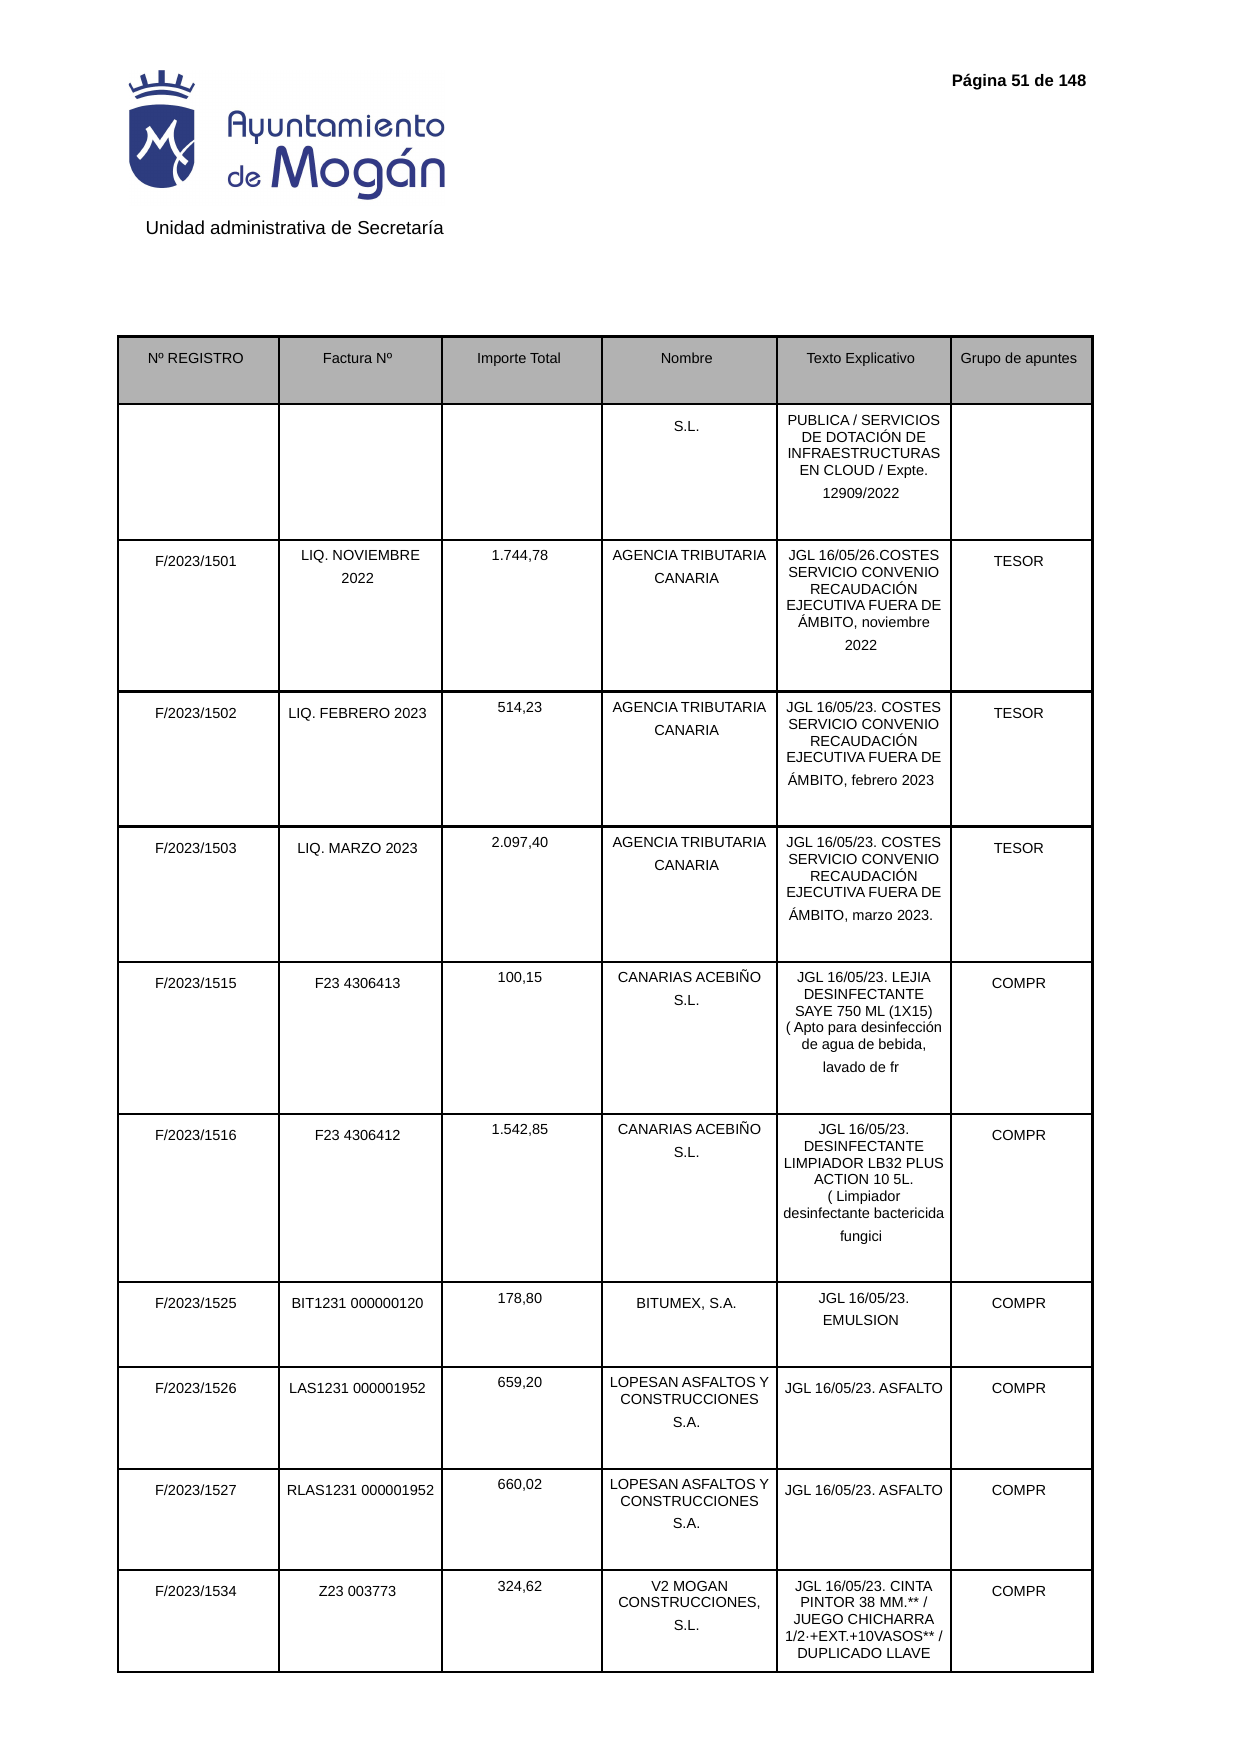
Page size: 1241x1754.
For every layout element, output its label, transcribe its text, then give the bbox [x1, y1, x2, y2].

table_cell LOPESAN ASFALTOS Y CONSTRUCCIONES S.A. [603, 1368, 776, 1467]
table_cell 2.097,40 [443, 828, 601, 961]
table_cell PUBLICA / SERVICIOS DE DOTACIÓN DE INFRAESTRUCTURAS EN CLOUD / Expte. 12909/2022 [778, 405, 950, 538]
table_cell JGL 16/05/23. ASFALTO [778, 1470, 950, 1569]
table_header Importe Total [443, 338, 601, 403]
table_cell COMPR [952, 1571, 1091, 1671]
table_cell AGENCIA TRIBUTARIA CANARIA [603, 541, 776, 690]
table_cell LIQ. MARZO 2023 [280, 828, 441, 961]
table_header Grupo de apuntes [952, 338, 1091, 403]
table_header Nombre [603, 338, 776, 403]
table_cell F/2023/1516 [119, 1115, 278, 1281]
table_cell 659,20 [443, 1368, 601, 1467]
table_cell COMPR [952, 1368, 1091, 1467]
table_cell LAS1231 000001952 [280, 1368, 441, 1467]
table_cell JGL 16/05/23. EMULSION [778, 1283, 950, 1366]
table_cell COMPR [952, 1115, 1091, 1281]
table_cell TESOR [952, 541, 1091, 690]
table_cell RLAS1231 000001952 [280, 1470, 441, 1569]
table_cell COMPR [952, 963, 1091, 1112]
table_cell F/2023/1502 [119, 693, 278, 825]
table_cell TESOR [952, 828, 1091, 961]
table_cell JGL 16/05/23. COSTES SERVICIO CONVENIO RECAUDACIÓN EJECUTIVA FUERA DE ÁMBITO, febrero 2023 [778, 693, 950, 825]
table_cell JGL 16/05/26.COSTES SERVICIO CONVENIO RECAUDACIÓN EJECUTIVA FUERA DE ÁMBITO, noviembre 2022 [778, 541, 950, 690]
table_header Nº REGISTRO [119, 338, 278, 403]
table_cell BITUMEX, S.A. [603, 1283, 776, 1366]
table_cell TESOR [952, 693, 1091, 825]
table_cell 514,23 [443, 693, 601, 825]
table_cell AGENCIA TRIBUTARIA CANARIA [603, 828, 776, 961]
table_cell 1.542,85 [443, 1115, 601, 1281]
table_cell F23 4306412 [280, 1115, 441, 1281]
table_cell LIQ. FEBRERO 2023 [280, 693, 441, 825]
table_cell AGENCIA TRIBUTARIA CANARIA [603, 693, 776, 825]
table_cell 178,80 [443, 1283, 601, 1366]
table_cell F/2023/1515 [119, 963, 278, 1112]
table_cell F/2023/1503 [119, 828, 278, 961]
table_cell 100,15 [443, 963, 601, 1112]
table_cell F23 4306413 [280, 963, 441, 1112]
table_header Texto Explicativo [778, 338, 950, 403]
table_cell [443, 405, 601, 538]
table_cell CANARIAS ACEBIÑO S.L. [603, 1115, 776, 1281]
table_cell JGL 16/05/23. ASFALTO [778, 1368, 950, 1467]
table_cell F/2023/1527 [119, 1470, 278, 1569]
table_cell [280, 405, 441, 538]
table_cell LIQ. NOVIEMBRE 2022 [280, 541, 441, 690]
table_cell 660,02 [443, 1470, 601, 1569]
picture [128, 70, 445, 206]
table_cell COMPR [952, 1283, 1091, 1366]
table_cell [119, 405, 278, 538]
table_cell JGL 16/05/23. COSTES SERVICIO CONVENIO RECAUDACIÓN EJECUTIVA FUERA DE ÁMBITO, marzo 2023. [778, 828, 950, 961]
table_cell F/2023/1534 [119, 1571, 278, 1671]
table_cell BIT1231 000000120 [280, 1283, 441, 1366]
table_cell F/2023/1526 [119, 1368, 278, 1467]
table_cell F/2023/1525 [119, 1283, 278, 1366]
table_cell Z23 003773 [280, 1571, 441, 1671]
table_cell 324,62 [443, 1571, 601, 1671]
table_cell CANARIAS ACEBIÑO S.L. [603, 963, 776, 1112]
table_cell S.L. [603, 405, 776, 538]
table_cell JGL 16/05/23. CINTA PINTOR 38 MM.** / JUEGO CHICHARRA 1/2·+EXT.+10VASOS** / DUPLICADO LLAVE [778, 1571, 950, 1671]
table_cell [952, 405, 1091, 538]
table_cell JGL 16/05/23. LEJIA DESINFECTANTE SAYE 750 ML (1X15) ( Apto para desinfección de agua de bebida, lavado de fr [778, 963, 950, 1112]
table_cell LOPESAN ASFALTOS Y CONSTRUCCIONES S.A. [603, 1470, 776, 1569]
table_cell 1.744,78 [443, 541, 601, 690]
table_cell JGL 16/05/23. DESINFECTANTE LIMPIADOR LB32 PLUS ACTION 10 5L. ( Limpiador desinfectante bactericida fungici [778, 1115, 950, 1281]
table_cell F/2023/1501 [119, 541, 278, 690]
table_header Factura Nº [280, 338, 441, 403]
table_cell V2 MOGAN CONSTRUCCIONES, S.L. [603, 1571, 776, 1671]
table_cell COMPR [952, 1470, 1091, 1569]
